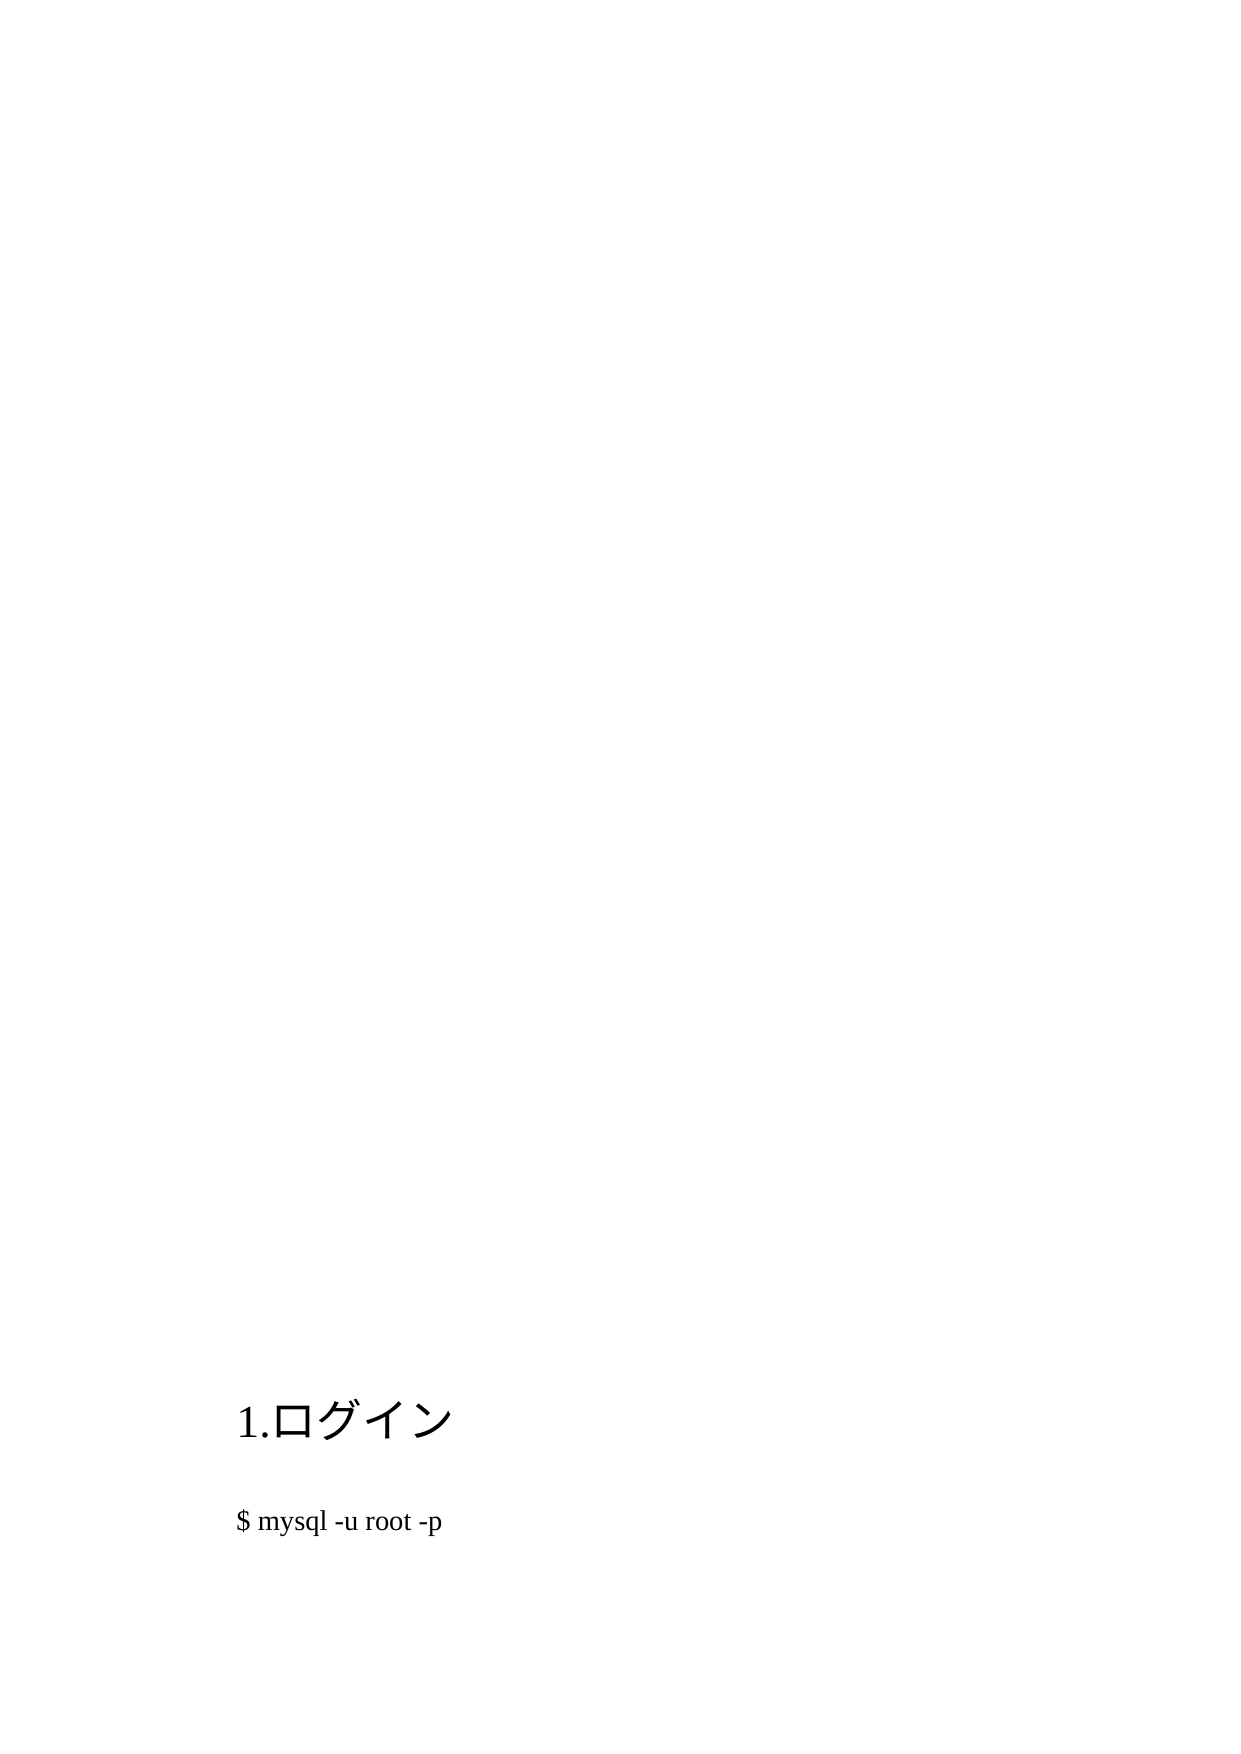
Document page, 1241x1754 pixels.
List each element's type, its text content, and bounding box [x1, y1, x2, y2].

text 1.ログイン [236, 1385, 1063, 1451]
text $ mysql -u root -p [236, 1504, 1063, 1537]
